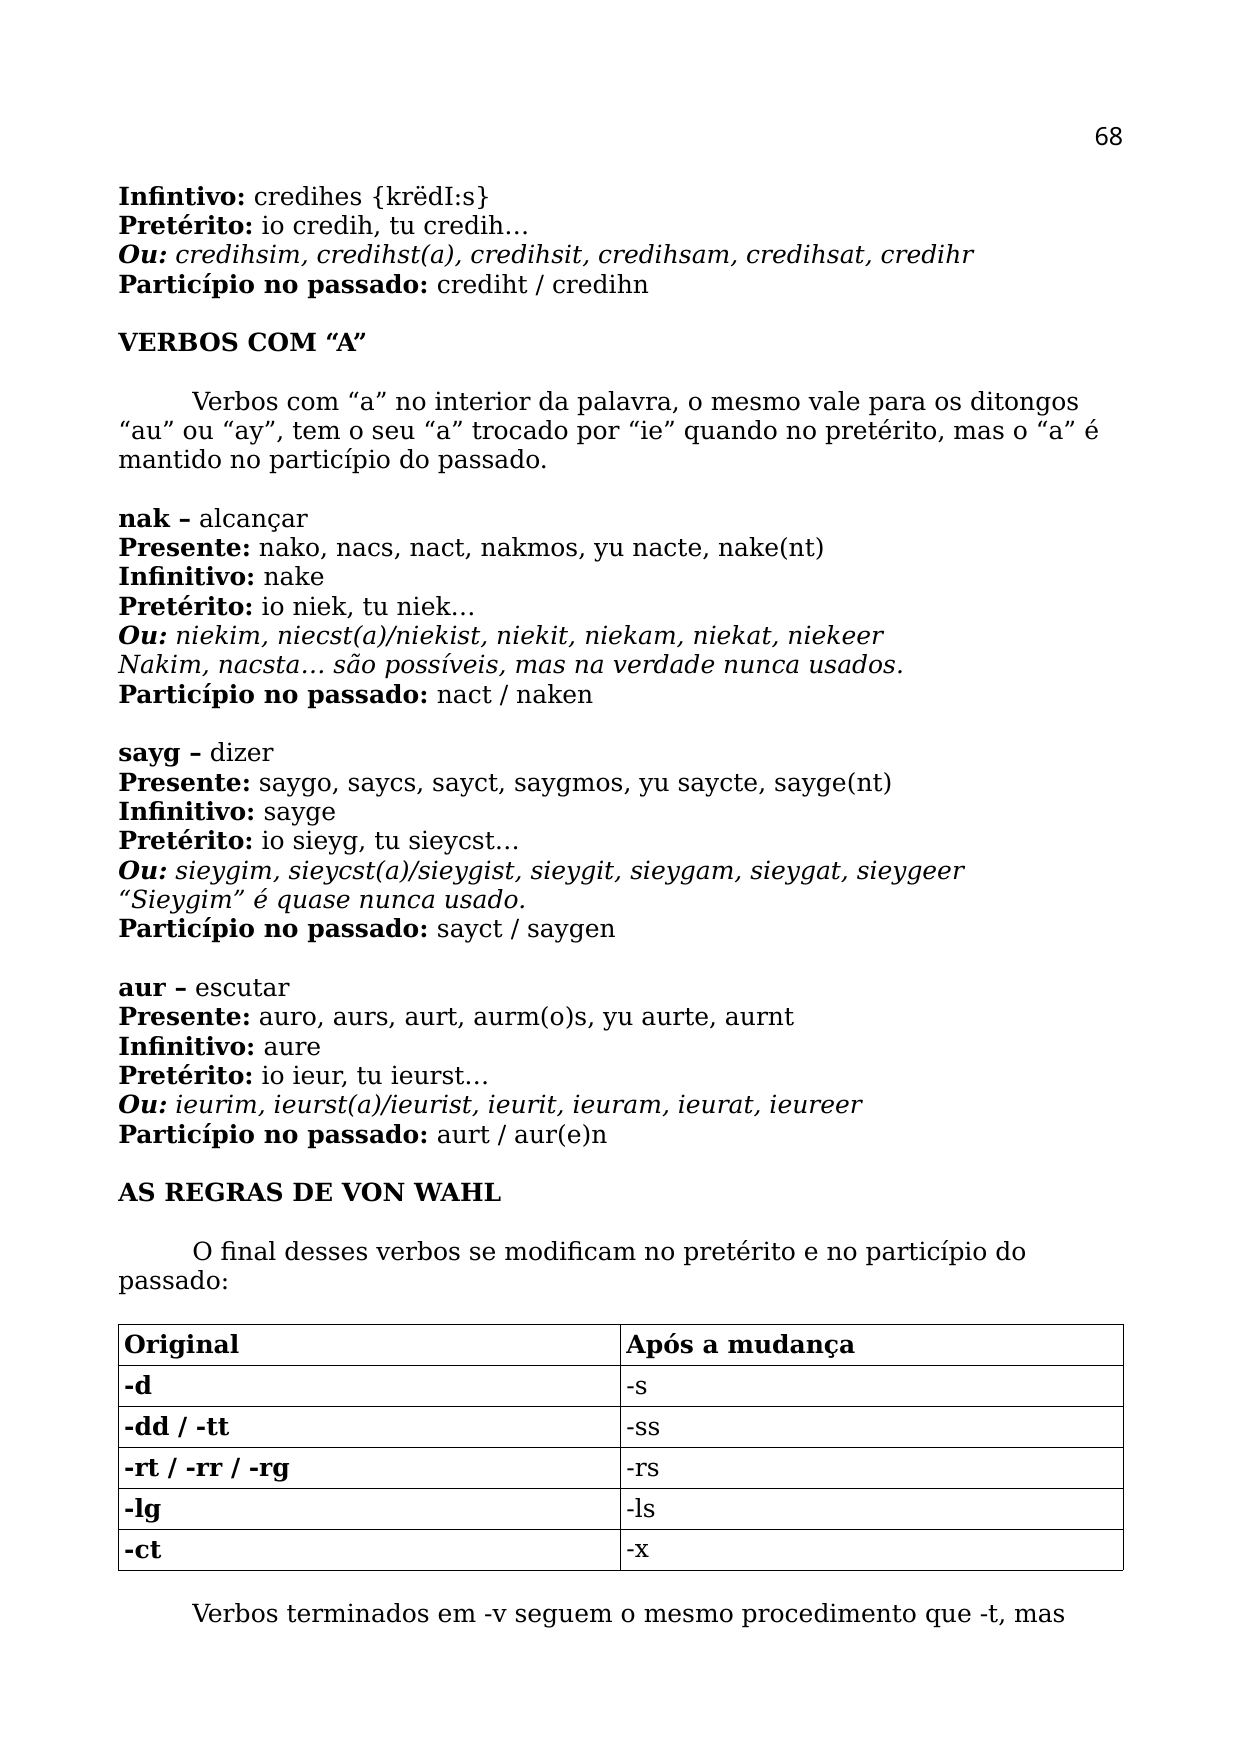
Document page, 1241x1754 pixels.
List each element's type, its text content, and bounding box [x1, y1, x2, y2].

text Particípio no passado: sayct / saygen [118, 914, 1123, 943]
table_cell -rt / -rr / -rg [119, 1448, 620, 1488]
text Pretérito: io sieyg, tu sieycst… [118, 826, 1123, 856]
table_cell -ls [621, 1489, 1123, 1529]
table_header Original [119, 1325, 620, 1365]
text Pretérito: io ieur, tu ieurst… [118, 1061, 1123, 1090]
text Ou: ieurim, ieurst(a)/ieurist, ieurit, ieuram, ieurat, ieureer [118, 1090, 1123, 1119]
text Pretérito: io niek, tu niek… [118, 592, 1123, 621]
text Particípio no passado: nact / naken [118, 679, 1123, 709]
text sayg – dizer [118, 738, 1123, 767]
text “Sieygim” é quase nunca usado. [118, 885, 1123, 914]
text Presente: nako, nacs, nact, nakmos, yu nacte, nake(nt) [118, 533, 1123, 562]
table_cell -d [119, 1366, 620, 1406]
subtitle VERBOS COM “A” [118, 328, 1123, 358]
text Ou: sieygim, sieycst(a)/sieygist, sieygit, sieygam, sieygat, sieygeer [118, 856, 1123, 885]
text Infinitivo: aure [118, 1031, 1123, 1061]
text Nakim, nacsta… são possíveis, mas na verdade nunca usados. [118, 650, 1123, 679]
text Ou: credihsim, credihst(a), credihsit, credihsam, credihsat, credihr [118, 240, 1123, 270]
text aur – escutar [118, 973, 1123, 1002]
table_cell -rs [621, 1448, 1123, 1488]
table_cell -ss [621, 1407, 1123, 1447]
text Presente: auro, aurs, aurt, aurm(o)s, yu aurte, aurnt [118, 1002, 1123, 1031]
text Infintivo: credihes {krëdI:s} [118, 182, 1123, 211]
table_cell -x [621, 1530, 1123, 1570]
text Particípio no passado: aurt / aur(e)n [118, 1119, 1123, 1149]
text nak – alcançar [118, 503, 1123, 533]
subtitle AS REGRAS DE VON WAHL [118, 1178, 1123, 1207]
table_cell -dd / -tt [119, 1407, 620, 1447]
text Pretérito: io credih, tu credih… [118, 211, 1123, 240]
text Presente: saygo, saycs, sayct, saygmos, yu saycte, sayge(nt) [118, 767, 1123, 797]
text Verbos com “a” no interior da palavra, o mesmo vale para os ditongos “au” ou “ay”, tem o seu “a” trocado por “ie” quando no pretérito, mas o “a” é mantido no particípio do passado. [118, 387, 1123, 474]
text Particípio no passado: crediht / credihn [118, 270, 1123, 299]
table_cell -s [621, 1366, 1123, 1406]
text O final desses verbos se modificam no pretérito e no particípio do passado: [118, 1237, 1123, 1295]
table_cell -lg [119, 1489, 620, 1529]
table_cell -ct [119, 1530, 620, 1570]
text Infinitivo: nake [118, 562, 1123, 592]
text Verbos terminados em -v seguem o mesmo procedimento que -t, mas [118, 1599, 1123, 1628]
table_header Após a mudança [621, 1325, 1123, 1365]
text Infinitivo: sayge [118, 797, 1123, 826]
text Ou: niekim, niecst(a)/niekist, niekit, niekam, niekat, niekeer [118, 621, 1123, 650]
